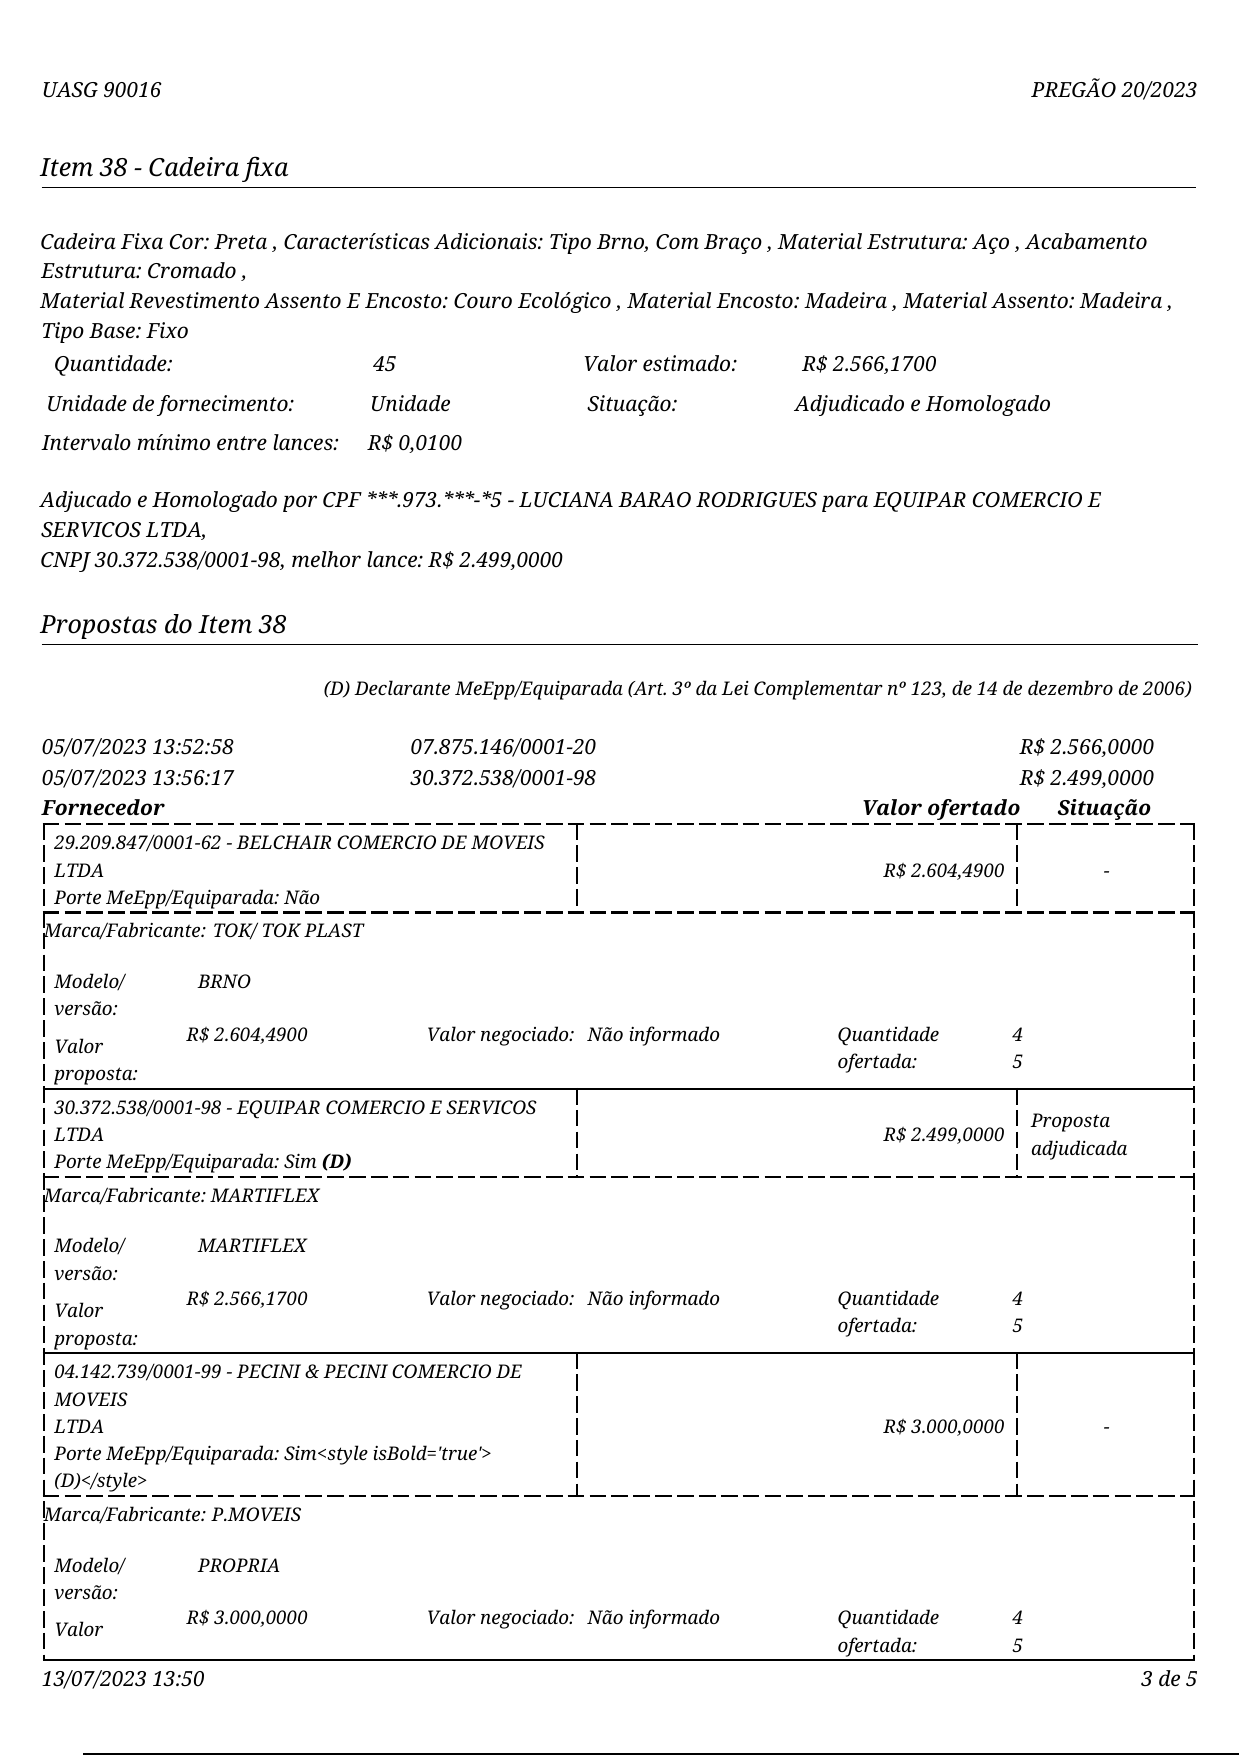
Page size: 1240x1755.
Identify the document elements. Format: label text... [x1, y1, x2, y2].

table_cell Não informado [577, 1279, 837, 1352]
table_cell [1031, 1279, 1194, 1352]
table_cell [1031, 1015, 1194, 1088]
table_cell 45 [1002, 1598, 1031, 1659]
table_cell 45 [1002, 1279, 1031, 1352]
table_cell [838, 1229, 1031, 1279]
table_cell R$ 2.499,0000 [838, 1090, 1017, 1176]
table_cell [1031, 1495, 1194, 1548]
table_header 07.875.146/0001-20 [410, 733, 992, 763]
table_cell [838, 1495, 1031, 1548]
table_cell Não informado [577, 1015, 837, 1088]
table_cell MARTIFLEX [186, 1229, 577, 1279]
table_cell [577, 1229, 837, 1279]
table_cell 30.372.538/0001-98 [410, 763, 992, 793]
table_cell [1031, 911, 1194, 964]
table_cell [577, 1548, 837, 1598]
table_cell [1031, 1176, 1194, 1229]
table_cell 04.142.739/0001-99 - PECINI & PECINI COMERCIO DE MOVEIS LTDA Porte MeEpp/Equiparada: Sim<style isBold='true'> (D)</style> [44, 1354, 577, 1495]
table_cell BRNO [186, 964, 577, 1015]
table_cell [1017, 1090, 1031, 1176]
table_cell [838, 964, 1031, 1015]
text Quantidade: 45 Valor estimado: R$ 2.566,1700 [42, 349, 1200, 378]
table_cell R$ 2.604,4900 Valor negociado: [186, 1015, 577, 1088]
text Unidade de fornecimento: Unidade Situação: Adjudicado e Homologado [42, 389, 1200, 417]
table_cell Modelo/versão: Valor proposta: [44, 1229, 186, 1352]
table_cell Quantidade ofertada: [838, 1015, 1002, 1088]
text CNPJ 30.372.538/0001-98, melhor lance: R$ 2.499,0000 [40, 545, 1200, 573]
table_cell [577, 1176, 837, 1229]
table_cell 30.372.538/0001-98 - EQUIPAR COMERCIO E SERVICOS LTDA Porte MeEpp/Equiparada: Sim (D) [44, 1090, 577, 1176]
table_cell R$ 2.499,0000 [992, 763, 1156, 793]
table_header - [1031, 823, 1194, 911]
text Cadeira Fixa Cor: Preta , Características Adicionais: Tipo Brno, Com Braço , Material Estrutura: Aço , Acabamento Estrutura: Cromado , [40, 227, 1200, 285]
table_header [577, 823, 837, 911]
table_cell [577, 1495, 837, 1548]
table_cell - [1031, 1354, 1194, 1495]
text Adjucado e Homologado por CPF ***.973.***-*5 - LUCIANA BARAO RODRIGUES para EQUIPAR COMERCIO E SERVICOS LTDA, [40, 485, 1200, 543]
table_cell [838, 1176, 1031, 1229]
table_cell PROPRIA [186, 1548, 577, 1598]
table_cell [577, 1354, 837, 1495]
table_cell Não informado [577, 1598, 837, 1659]
text Propostas do Item 38 [40, 607, 1200, 641]
table_cell Proposta adjudicada [1031, 1090, 1194, 1176]
table_cell R$ 3.000,0000 Valor negociado: [186, 1598, 577, 1659]
table_cell R$ 2.566,1700 Valor negociado: [186, 1279, 577, 1352]
text Item 38 - Cadeira fixa [40, 150, 1200, 184]
text Material Revestimento Assento E Encosto: Couro Ecológico , Material Encosto: Madeira , Material Assento: Madeira , Tipo Base: Fixo [40, 287, 1200, 344]
table_header 05/07/2023 13:52:58 [42, 733, 410, 763]
table_cell 45 [1002, 1015, 1031, 1088]
table_cell Marca/Fabricante: P.MOVEIS [44, 1495, 577, 1548]
table_cell [577, 964, 837, 1015]
table_cell [577, 911, 837, 964]
table_cell [1031, 1598, 1194, 1659]
table_header 29.209.847/0001-62 - BELCHAIR COMERCIO DE MOVEIS LTDA Porte MeEpp/Equiparada: Não [44, 823, 577, 911]
table_cell [1031, 1548, 1194, 1598]
table_cell Marca/Fabricante: MARTIFLEX [44, 1176, 577, 1229]
table_cell R$ 3.000,0000 [838, 1354, 1017, 1495]
text Fornecedor Valor ofertado Situação [42, 793, 1200, 821]
table_cell Modelo/versão: Valor proposta: [44, 964, 186, 1088]
table_cell 05/07/2023 13:56:17 [42, 763, 410, 793]
table_cell Quantidade ofertada: [838, 1279, 1002, 1352]
table_cell [838, 1548, 1031, 1598]
table_header R$ 2.604,4900 [838, 823, 1017, 911]
table_cell Quantidade ofertada: [838, 1598, 1002, 1659]
table_cell [1031, 964, 1194, 1015]
table_header R$ 2.566,0000 [992, 733, 1156, 763]
table_header [1017, 823, 1031, 911]
table_cell [1017, 1354, 1031, 1495]
text (D) Declarante MeEpp/Equiparada (Art. 3º da Lei Complementar nº 123, de 14 de dezembro de 2006) [42, 675, 1194, 701]
text Intervalo mínimo entre lances: R$ 0,0100 [42, 428, 1200, 456]
table_cell [1031, 1229, 1194, 1279]
table_cell Marca/Fabricante: TOK/ TOK PLAST [44, 911, 577, 964]
table_cell [577, 1090, 837, 1176]
table_cell [838, 911, 1031, 964]
table_cell Modelo/versão: Valor [44, 1548, 186, 1659]
